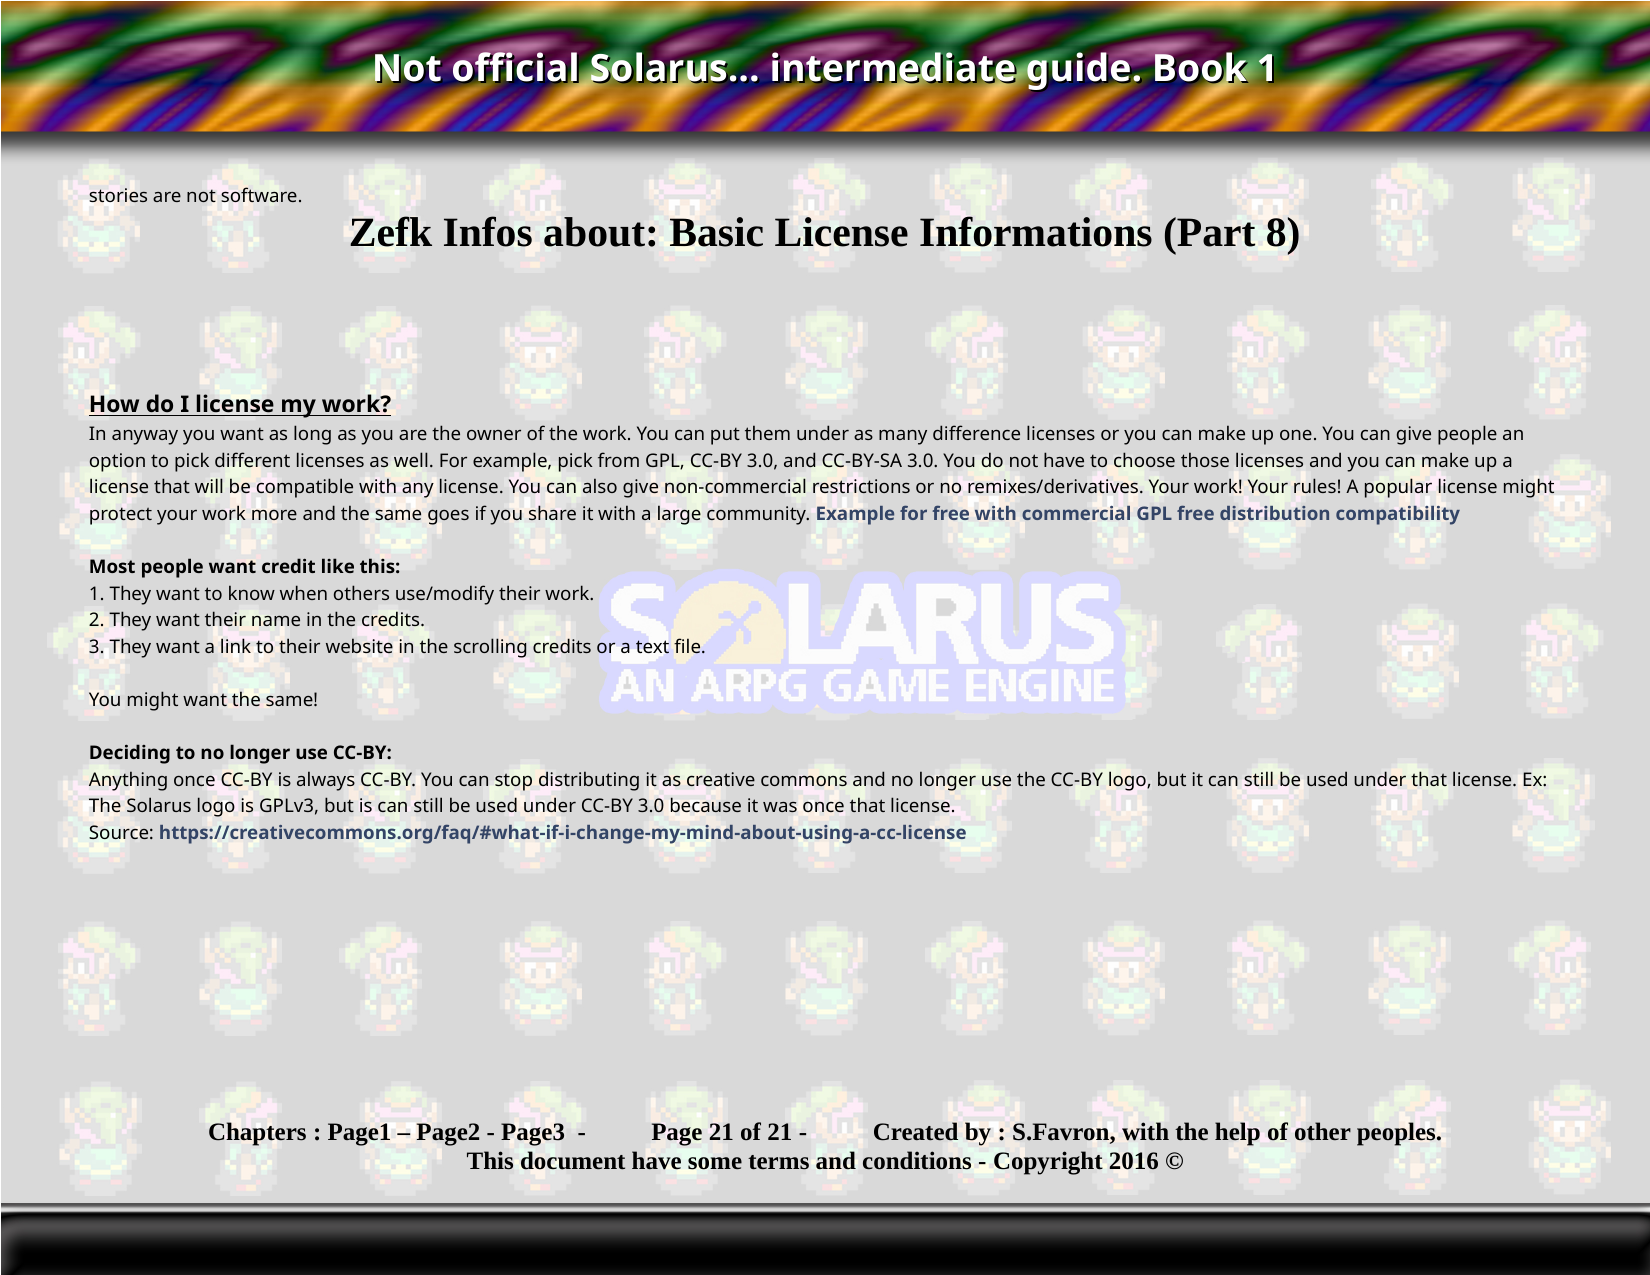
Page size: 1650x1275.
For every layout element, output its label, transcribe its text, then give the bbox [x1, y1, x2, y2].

text stories are not software. [89, 181, 1561, 208]
picture [1, 1, 1650, 1275]
text How do I license my work? In anyway you want as long as you are the owner of the work. You can put them under as many difference licenses or you can make up one. You can give people an option to pick different licenses as well. For example, pick from GPL, CC-BY 3.0, and CC-BY-SA 3.0. You do not have to choose those licenses and you can make up a license that will be compatible with any license. You can also give non-commercial restrictions or no remixes/derivatives. Your work! Your rules! A popular license might protect your work more and the same goes if you share it with a large community. Example for free with commercial GPL free distribution compatibility Most people want credit like this: 1. They want to know when others use/modify their work. 2. They want their name in the credits. 3. They want a link to their website in the scrolling credits or a text file. You might want the same! Deciding to no longer use CC-BY: Anything once CC-BY is always CC-BY. You can stop distributing it as creative commons and no longer use the CC-BY logo, but it can still be used under that license. Ex: The Solarus logo is GPLv3, but is can still be used under CC-BY 3.0 because it was once that license. Source: https://creativecommons.org/faq/#what-if-i-change-my-mind-about-using-a-cc-license [89, 362, 1561, 844]
text Zefk Infos about: Basic License Informations (Part 8) [89, 208, 1561, 256]
